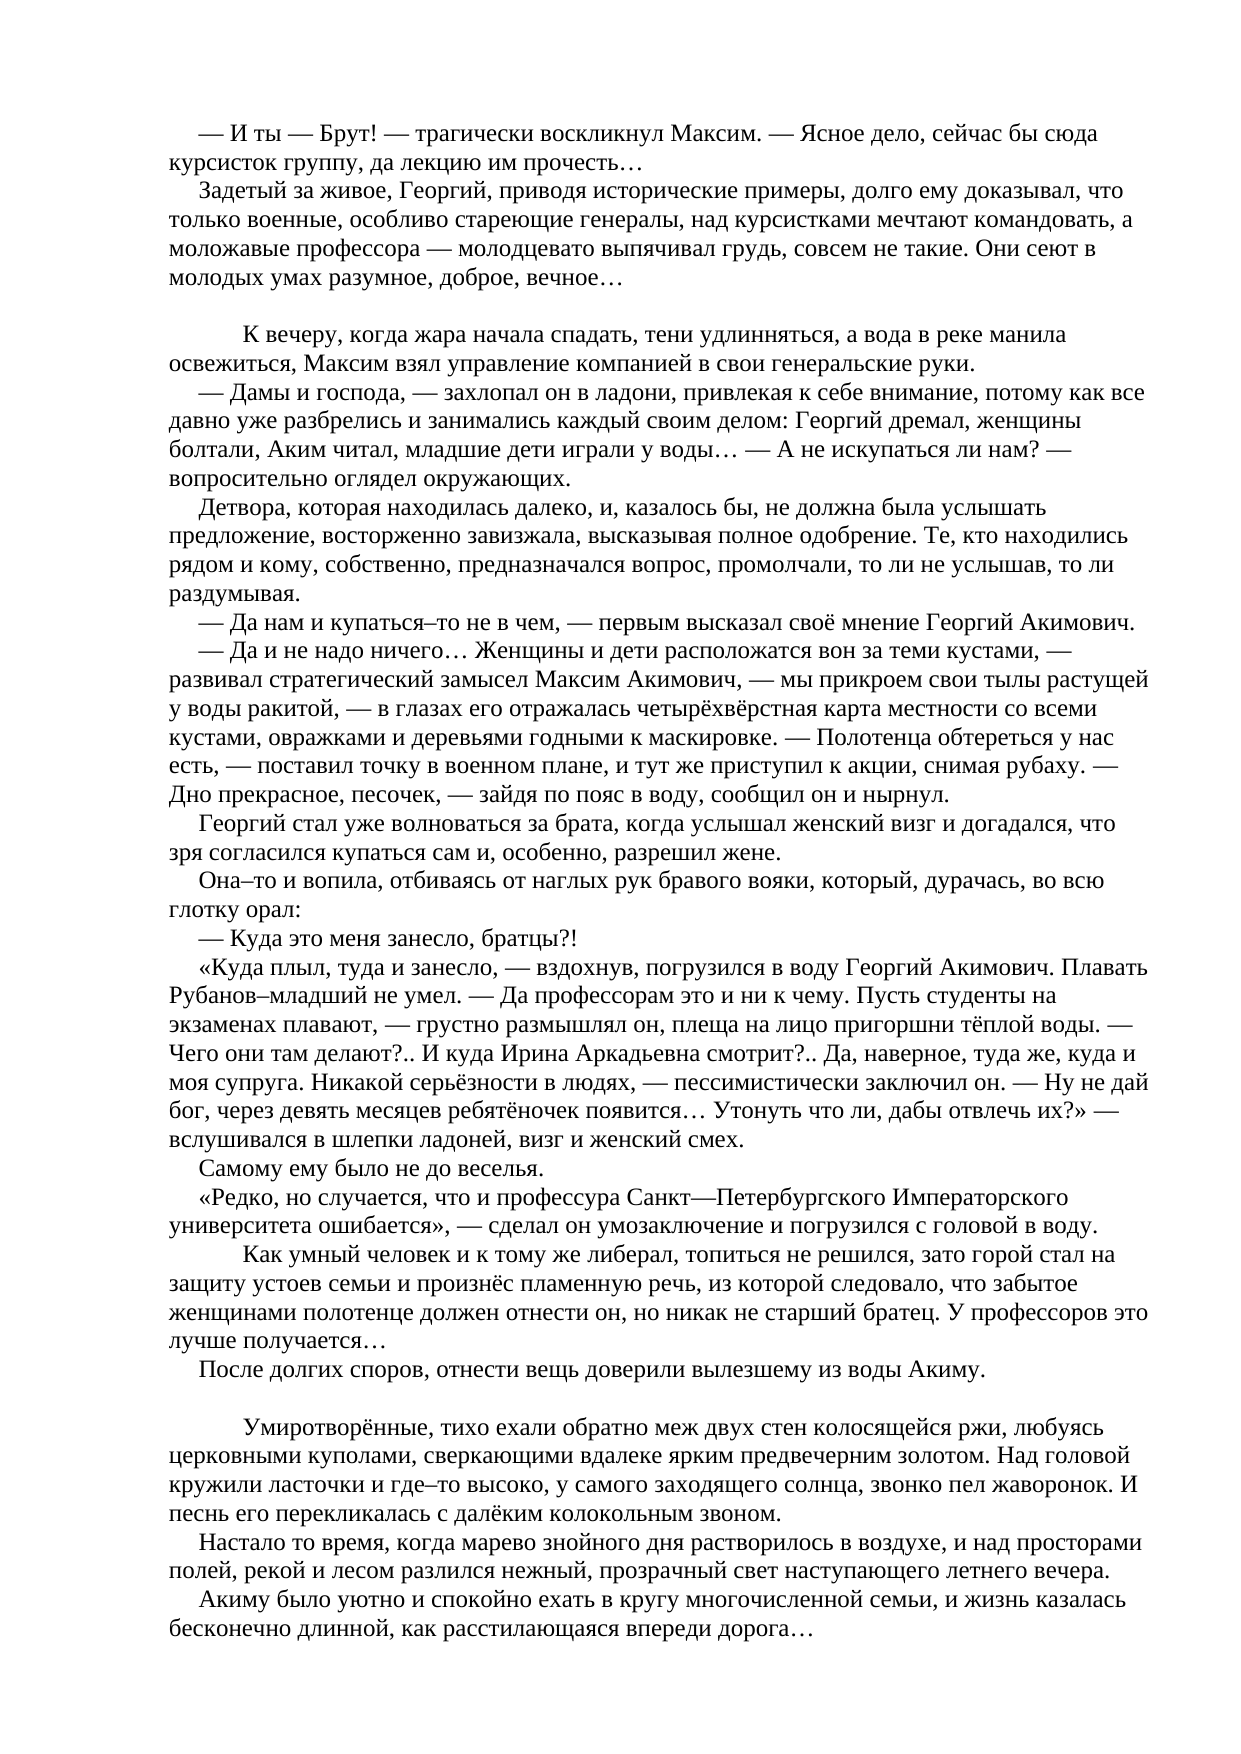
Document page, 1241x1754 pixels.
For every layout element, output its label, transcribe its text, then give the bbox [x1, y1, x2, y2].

text — Да и не надо ничего… Женщины и дети расположатся вон за теми кустами, — развивал стратегический замысел Максим Акимович, — мы прикроем свои тылы растущей у воды ракитой, — в глазах его отражалась четырёхвёрстная карта местности со всеми кустами, овражками и деревьями годными к маскировке. — Полотенца обтереться у нас есть, — поставил точку в военном плане, и тут же приступил к акции, снимая рубаху. — Дно прекрасное, песочек, — зайдя по пояс в воду, сообщил он и нырнул. [169, 636, 1152, 808]
text «Редко, но случается, что и профессура Санкт—Петербургского Императорского университета ошибается», — сделал он умозаключение и погрузился с головой в воду. [169, 1182, 1152, 1239]
text К вечеру, когда жара начала спадать, тени удлинняться, а вода в реке манила освежиться, Максим взял управление компанией в свои генеральские руки. [169, 319, 1152, 377]
text Самому ему было не до веселья. [169, 1153, 1152, 1182]
text — И ты — Брут! — трагически воскликнул Максим. — Ясное дело, сейчас бы сюда курсисток группу, да лекцию им прочесть… [169, 118, 1152, 176]
text — Да нам и купаться–то не в чем, — первым высказал своё мнение Георгий Акимович. [169, 607, 1152, 636]
text Она–то и вопила, отбиваясь от наглых рук бравого вояки, который, дурачась, во всю глотку орал: [169, 866, 1152, 923]
text Акиму было уютно и спокойно ехать в кругу многочисленной семьи, и жизнь казалась бесконечно длинной, как расстилающаяся впереди дорога… [169, 1584, 1152, 1642]
text Как умный человек и к тому же либерал, топиться не решился, зато горой стал на защиту устоев семьи и произнёс пламенную речь, из которой следовало, что забытое женщинами полотенце должен отнести он, но никак не старший братец. У профессоров это лучше получается… [169, 1239, 1152, 1354]
text Умиротворённые, тихо ехали обратно меж двух стен колосящейся ржи, любуясь церковными куполами, сверкающими вдалеке ярким предвечерним золотом. Над головой кружили ласточки и где–то высоко, у самого заходящего солнца, звонко пел жаворонок. И песнь его перекликалась с далёким колокольным звоном. [169, 1412, 1152, 1527]
text — Куда это меня занесло, братцы?! [169, 923, 1152, 952]
text После долгих споров, отнести вещь доверили вылезшему из воды Акиму. [169, 1354, 1152, 1383]
text «Куда плыл, туда и занесло, — вздохнув, погрузился в воду Георгий Акимович. Плавать Рубанов–младший не умел. — Да профессорам это и ни к чему. Пусть студенты на экзаменах плавают, — грустно размышлял он, плеща на лицо пригоршни тёплой воды. — Чего они там делают?.. И куда Ирина Аркадьевна смотрит?.. Да, наверное, туда же, куда и моя супруга. Никакой серьёзности в людях, — пессимистически заключил он. — Ну не дай бог, через девять месяцев ребятёночек появится… Утонуть что ли, дабы отвлечь их?» — вслушивался в шлепки ладоней, визг и женский смех. [169, 952, 1152, 1153]
text Настало то время, когда марево знойного дня растворилось в воздухе, и над просторами полей, рекой и лесом разлился нежный, прозрачный свет наступающего летнего вечера. [169, 1527, 1152, 1584]
text Детвора, которая находилась далеко, и, казалось бы, не должна была услышать предложение, восторженно завизжала, высказывая полное одобрение. Те, кто находились рядом и кому, собственно, предназначался вопрос, промолчали, то ли не услышав, то ли раздумывая. [169, 492, 1152, 607]
text Георгий стал уже волноваться за брата, когда услышал женский визг и догадался, что зря согласился купаться сам и, особенно, разрешил жене. [169, 808, 1152, 866]
text — Дамы и господа, — захлопал он в ладони, привлекая к себе внимание, потому как все давно уже разбрелись и занимались каждый своим делом: Георгий дремал, женщины болтали, Аким читал, младшие дети играли у воды… — А не искупаться ли нам? — вопросительно оглядел окружающих. [169, 377, 1152, 492]
text Задетый за живое, Георгий, приводя исторические примеры, долго ему доказывал, что только военные, особливо стареющие генералы, над курсистками мечтают командовать, а моложавые профессора — молодцевато выпячивал грудь, совсем не такие. Они сеют в молодых умах разумное, доброе, вечное… [169, 176, 1152, 291]
